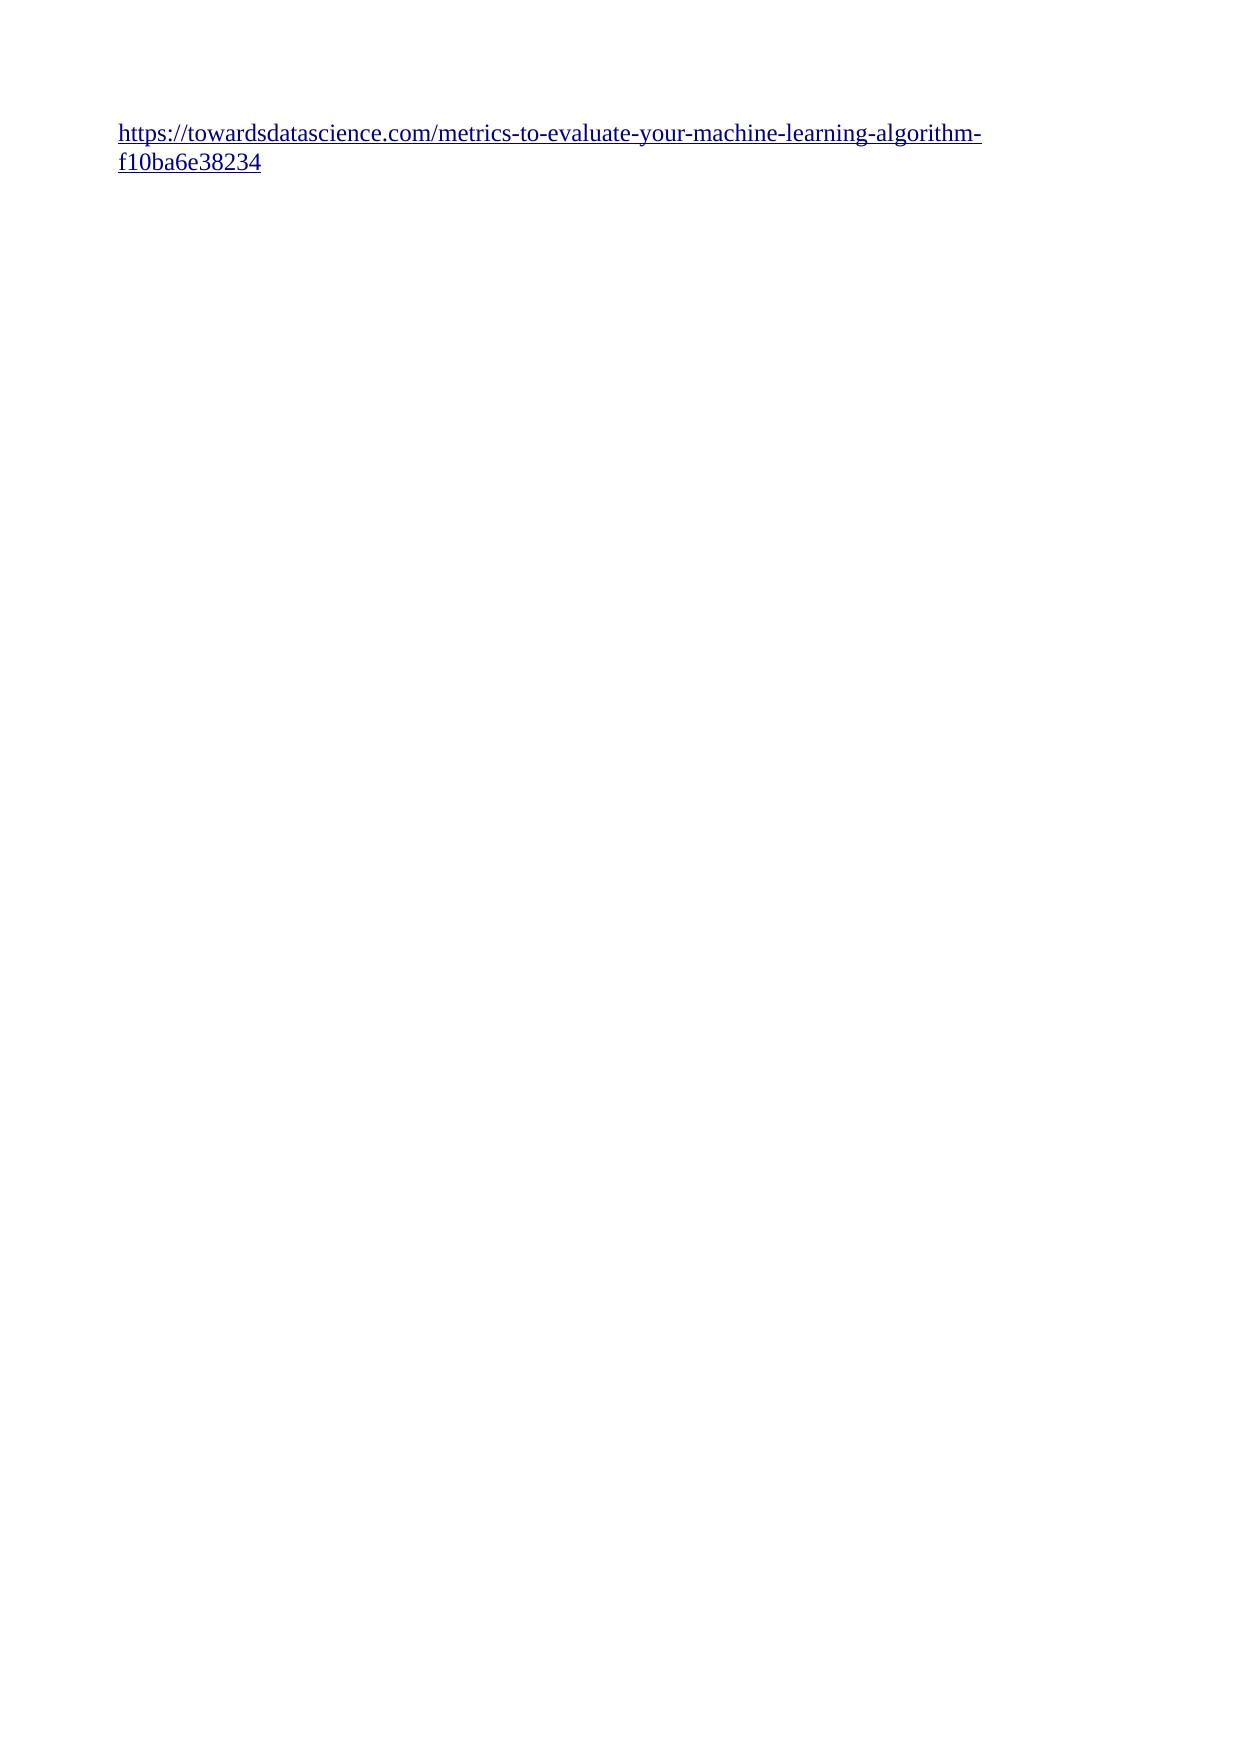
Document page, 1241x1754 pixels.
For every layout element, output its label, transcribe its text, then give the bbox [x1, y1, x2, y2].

text https://towardsdatascience.com/metrics-to-evaluate-your-machine-learning-algorithm-f10ba6e38234 [118, 118, 1122, 176]
